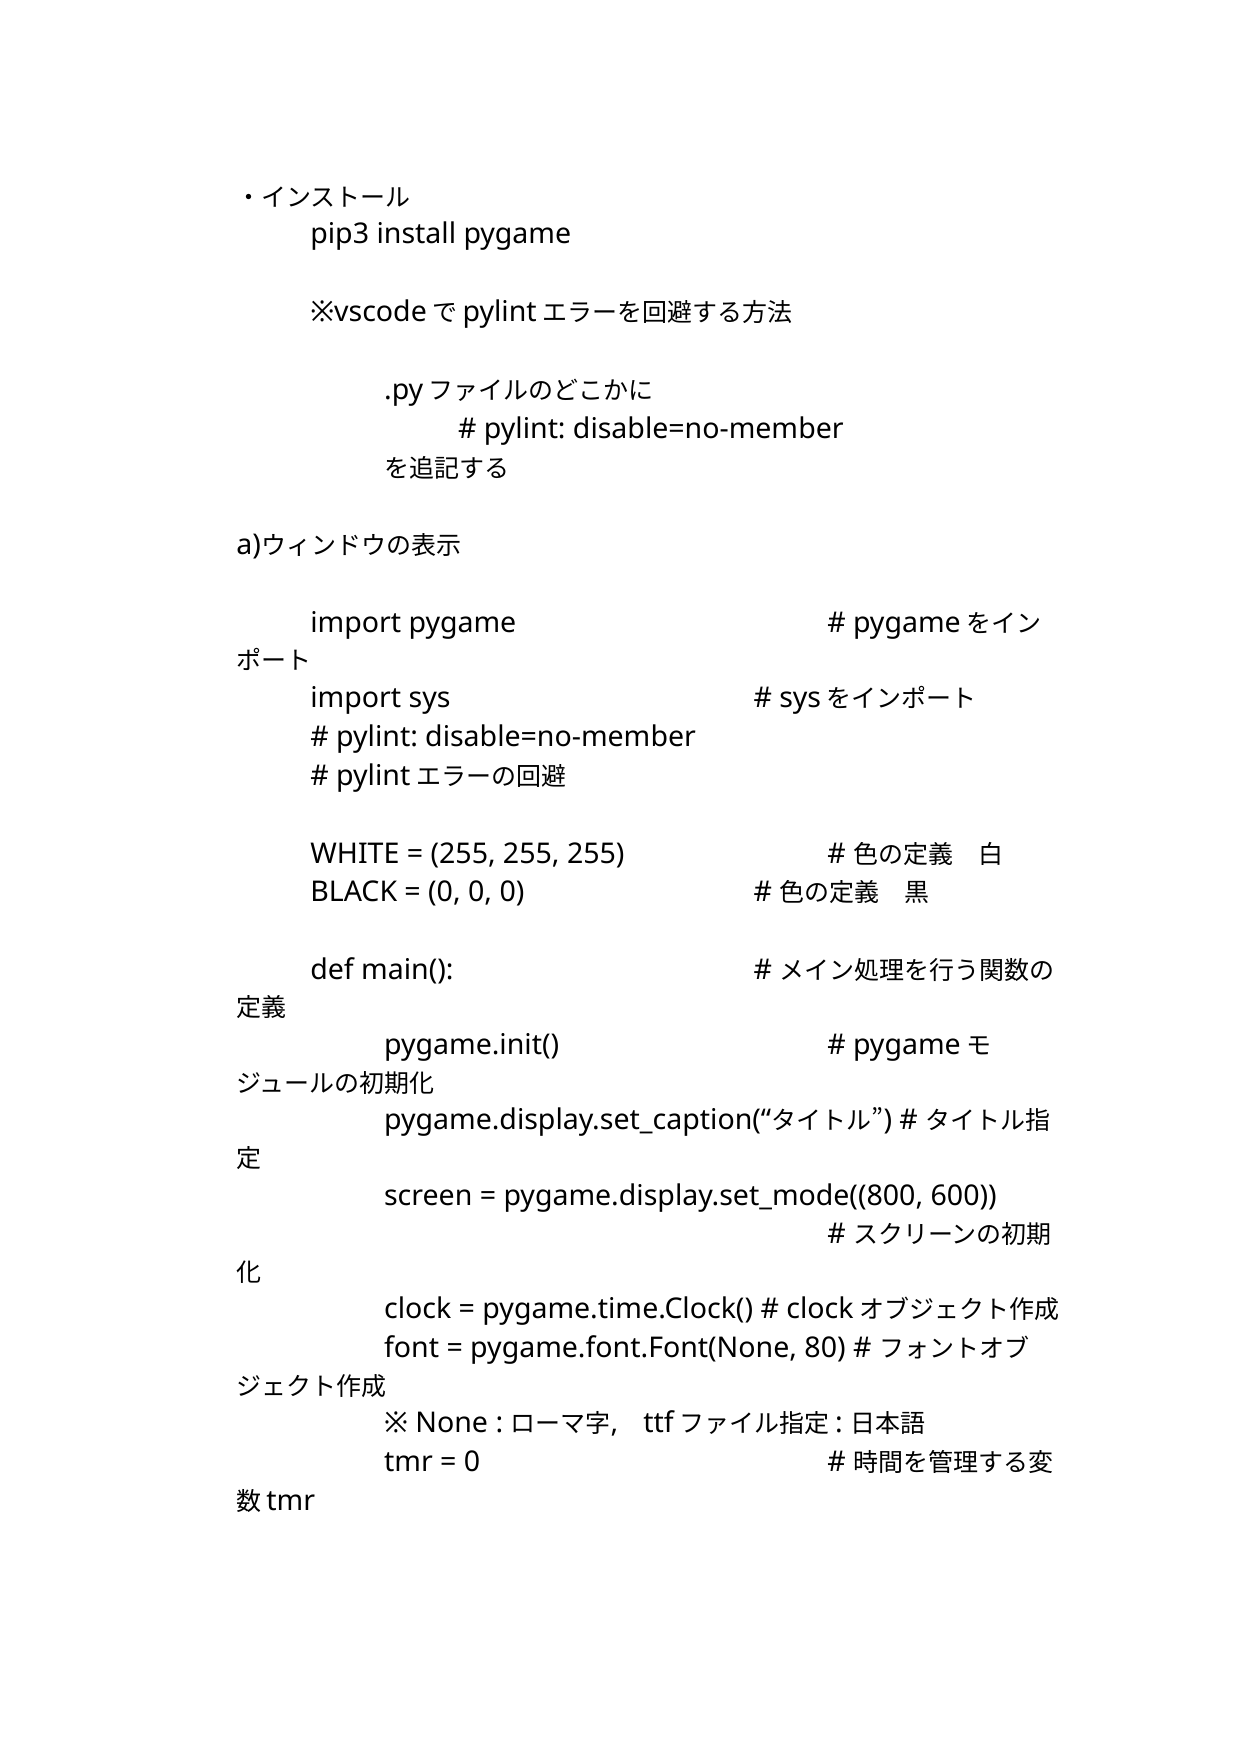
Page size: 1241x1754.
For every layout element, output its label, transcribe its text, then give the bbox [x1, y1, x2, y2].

text a)ウィンドウの表示 [236, 524, 1063, 563]
text ・インストール [236, 177, 1063, 213]
text tmr = 0 # 時間を管理する変数tmr [236, 1441, 1063, 1519]
text WHITE = (255, 255, 255) # 色の定義 白 [236, 832, 1063, 871]
text を追記する [236, 447, 1063, 485]
text pygame.init() # pygameモジュールの初期化 [236, 1024, 1063, 1099]
text font = pygame.font.Font(None, 80) # フォントオブジェクト作成 [236, 1327, 1063, 1402]
text # pylint: disable=no-member [236, 408, 1063, 447]
text # pylint: disable=no-member [236, 716, 1063, 755]
text pygame.display.set_caption(“タイトル”) # タイトル指定 [236, 1099, 1063, 1174]
text screen = pygame.display.set_mode((800, 600)) [236, 1174, 1063, 1213]
text clock = pygame.time.Clock() # clockオブジェクト作成 [236, 1288, 1063, 1327]
text import sys # sysをインポート [236, 677, 1063, 716]
text # スクリーンの初期化 [236, 1213, 1063, 1288]
text def main(): # メイン処理を行う関数の定義 [236, 949, 1063, 1024]
text BLACK = (0, 0, 0) # 色の定義 黒 [236, 871, 1063, 910]
text import pygame # pygameをインポート [236, 602, 1063, 677]
text ※vscodeでpylintエラーを回避する方法 [236, 291, 1063, 330]
text pip3 install pygame [236, 213, 1063, 252]
text ※ None : ローマ字, ttfファイル指定 : 日本語 [236, 1402, 1063, 1441]
text # pylintエラーの回避 [236, 755, 1063, 794]
text .pyファイルのどこかに [236, 369, 1063, 408]
